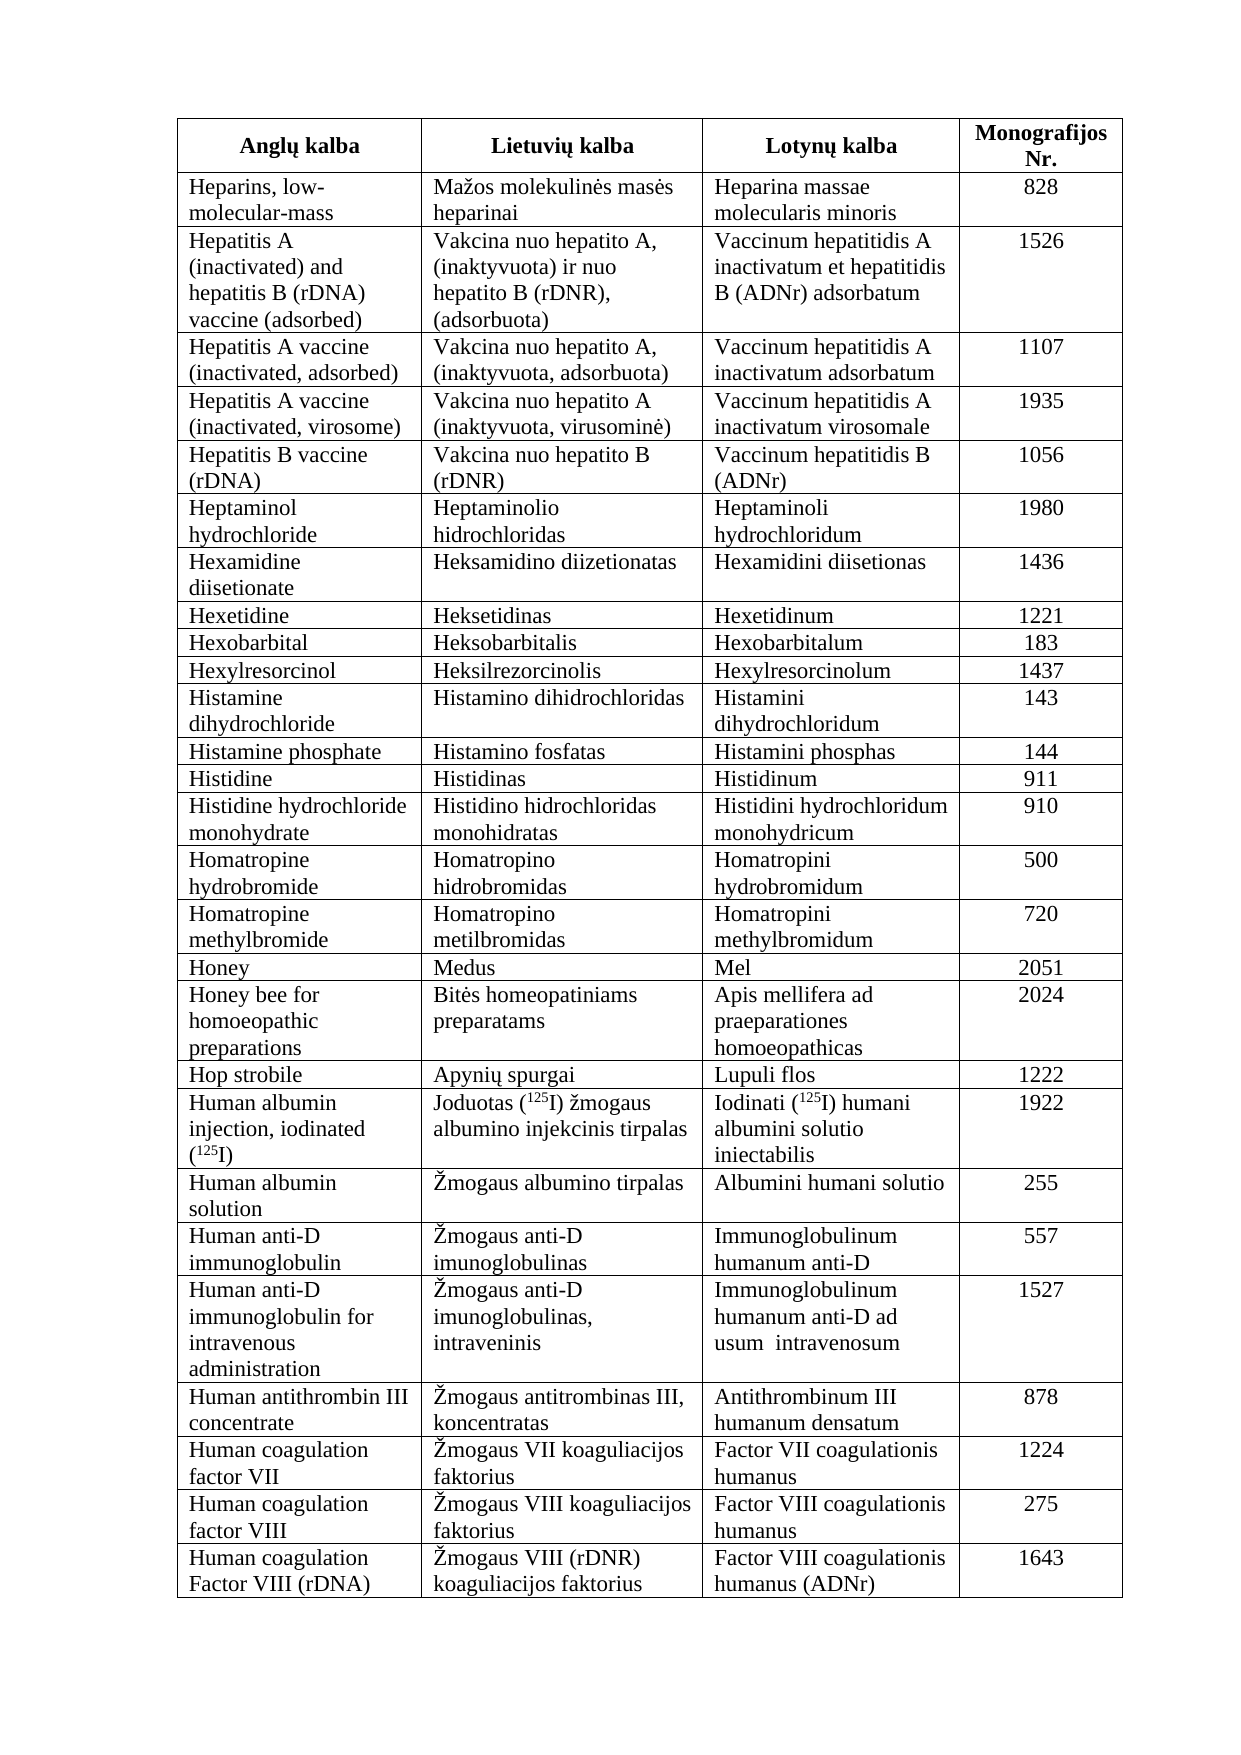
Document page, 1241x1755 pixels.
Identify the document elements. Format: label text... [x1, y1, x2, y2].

table_cell Hexobarbital [178, 629, 421, 656]
table_cell Homatropine hydrobromide [178, 846, 421, 899]
table_cell Hexetidinum [703, 602, 959, 628]
table_cell 1526 [960, 227, 1122, 332]
table_cell Heptaminoli hydrochloridum [703, 494, 959, 547]
table_cell Žmogaus antitrombinas III, koncentratas [422, 1383, 702, 1436]
table_cell Žmogaus anti-D imunoglobulinas, intraveninis [422, 1276, 702, 1382]
table_cell Žmogaus VIII koaguliacijos faktorius [422, 1490, 702, 1543]
table_cell Human coagulation factor VII [178, 1437, 421, 1489]
table_cell 183 [960, 629, 1122, 656]
table_cell Albumini humani solutio [703, 1169, 959, 1222]
table_cell Hexylresorcinol [178, 657, 421, 683]
table_cell Histamino fosfatas [422, 738, 702, 764]
table_cell Hop strobile [178, 1061, 421, 1088]
table_cell Factor VIII coagulationis humanus [703, 1490, 959, 1543]
table_cell Hexetidine [178, 602, 421, 628]
table_cell Hepatitis A (inactivated) and hepatitis B (rDNA) vaccine (adsorbed) [178, 227, 421, 332]
table_cell Hepatitis A vaccine (inactivated, adsorbed) [178, 333, 421, 386]
table_cell 500 [960, 846, 1122, 899]
table_cell Mel [703, 954, 959, 980]
table_cell Homatropino metilbromidas [422, 900, 702, 953]
table_cell 1935 [960, 387, 1122, 439]
table_cell 1222 [960, 1061, 1122, 1088]
table_cell Vaccinum hepatitidis A inactivatum virosomale [703, 387, 959, 439]
table_cell Human coagulation factor VIII [178, 1490, 421, 1543]
table_cell Heksilrezorcinolis [422, 657, 702, 683]
table_cell 2024 [960, 981, 1122, 1060]
table_cell Mažos molekulinės masės heparinai [422, 173, 702, 226]
table_cell Heksetidinas [422, 602, 702, 628]
table_cell Human anti-D immunoglobulin [178, 1223, 421, 1275]
table_cell Histamine dihydrochloride [178, 684, 421, 737]
table_cell Homatropini methylbromidum [703, 900, 959, 953]
table_cell Vakcina nuo hepatito B (rDNR) [422, 441, 702, 493]
table_cell 557 [960, 1223, 1122, 1275]
table_cell Factor VIII coagulationis humanus (ADNr) [703, 1544, 959, 1597]
table_cell Iodinati (125I) humani albumini solutio iniectabilis [703, 1089, 959, 1168]
table_cell 910 [960, 793, 1122, 845]
table_cell 1643 [960, 1544, 1122, 1597]
table_cell Heptaminolio hidrochloridas [422, 494, 702, 547]
table_cell Immunoglobulinum humanum anti-D [703, 1223, 959, 1275]
table_cell Apynių spurgai [422, 1061, 702, 1088]
table_header Monografijos Nr. [960, 119, 1122, 172]
table_cell Honey [178, 954, 421, 980]
table_cell Human albumin injection, iodinated (125I) [178, 1089, 421, 1168]
table_cell Heksobarbitalis [422, 629, 702, 656]
table_cell Žmogaus VIII (rDNR) koaguliacijos faktorius [422, 1544, 702, 1597]
table_cell Hexamidine diisetionate [178, 548, 421, 601]
table_cell Histidino hidrochloridas monohidratas [422, 793, 702, 845]
table_cell Homatropino hidrobromidas [422, 846, 702, 899]
table_cell 2051 [960, 954, 1122, 980]
table_cell Vakcina nuo hepatito A, (inaktyvuota) ir nuo hepatito B (rDNR), (adsorbuota) [422, 227, 702, 332]
table_cell Vaccinum hepatitidis A inactivatum adsorbatum [703, 333, 959, 386]
table_cell Lupuli flos [703, 1061, 959, 1088]
table_cell Heparins, low-molecular-mass [178, 173, 421, 226]
table_cell 1980 [960, 494, 1122, 547]
table_cell Vakcina nuo hepatito A, (inaktyvuota, adsorbuota) [422, 333, 702, 386]
table_cell Histidinum [703, 765, 959, 792]
table_cell 1922 [960, 1089, 1122, 1168]
table_cell 1437 [960, 657, 1122, 683]
table_cell Histamini dihydrochloridum [703, 684, 959, 737]
table_cell Histidine [178, 765, 421, 792]
table_cell Honey bee for homoeopathic preparations [178, 981, 421, 1060]
table_cell Vaccinum hepatitidis A inactivatum et hepatitidis B (ADNr) adsorbatum [703, 227, 959, 332]
table_cell Histidine hydrochloride monohydrate [178, 793, 421, 845]
table_cell Joduotas (125I) žmogaus albumino injekcinis tirpalas [422, 1089, 702, 1168]
table_cell Žmogaus VII koaguliacijos faktorius [422, 1437, 702, 1489]
table_cell Žmogaus albumino tirpalas [422, 1169, 702, 1222]
table_cell 1056 [960, 441, 1122, 493]
table_cell 144 [960, 738, 1122, 764]
table_cell 255 [960, 1169, 1122, 1222]
table_header Anglų kalba [178, 119, 421, 172]
table_cell 828 [960, 173, 1122, 226]
table_cell 143 [960, 684, 1122, 737]
table_cell Hexobarbitalum [703, 629, 959, 656]
table_cell Human antithrombin III concentrate [178, 1383, 421, 1436]
table_header Lietuvių kalba [422, 119, 702, 172]
table_cell Vaccinum hepatitidis B (ADNr) [703, 441, 959, 493]
table_cell 1221 [960, 602, 1122, 628]
table_cell 275 [960, 1490, 1122, 1543]
table_cell Human coagulation Factor VIII (rDNA) [178, 1544, 421, 1597]
table_cell Žmogaus anti-D imunoglobulinas [422, 1223, 702, 1275]
table_cell Heksamidino diizetionatas [422, 548, 702, 601]
table_cell 878 [960, 1383, 1122, 1436]
table_cell Apis mellifera ad praeparationes homoeopathicas [703, 981, 959, 1060]
table_cell Antithrombinum III humanum densatum [703, 1383, 959, 1436]
table_header Lotynų kalba [703, 119, 959, 172]
table_cell Hexylresorcinolum [703, 657, 959, 683]
table_cell Vakcina nuo hepatito A (inaktyvuota, virusominė) [422, 387, 702, 439]
table_cell Histamino dihidrochloridas [422, 684, 702, 737]
table_cell Human albumin solution [178, 1169, 421, 1222]
table_cell Heparina massae molecularis minoris [703, 173, 959, 226]
table_cell Histamine phosphate [178, 738, 421, 764]
table_cell 911 [960, 765, 1122, 792]
table_cell 1107 [960, 333, 1122, 386]
table_cell Human anti-D immunoglobulin for intravenous administration [178, 1276, 421, 1382]
table_cell Hepatitis A vaccine (inactivated, virosome) [178, 387, 421, 439]
table_cell Homatropini hydrobromidum [703, 846, 959, 899]
table_cell 1436 [960, 548, 1122, 601]
table_cell Histamini phosphas [703, 738, 959, 764]
table_cell Factor VII coagulationis humanus [703, 1437, 959, 1489]
table_cell Heptaminol hydrochloride [178, 494, 421, 547]
table_cell Histidinas [422, 765, 702, 792]
table_cell Hepatitis B vaccine (rDNA) [178, 441, 421, 493]
table_cell 1224 [960, 1437, 1122, 1489]
table_cell Homatropine methylbromide [178, 900, 421, 953]
table_cell 1527 [960, 1276, 1122, 1382]
table_cell Histidini hydrochloridum monohydricum [703, 793, 959, 845]
table_cell Immunoglobulinum humanum anti-D ad usum intravenosum [703, 1276, 959, 1382]
table_cell Hexamidini diisetionas [703, 548, 959, 601]
table_cell 720 [960, 900, 1122, 953]
table_cell Bitės homeopatiniams preparatams [422, 981, 702, 1060]
table_cell Medus [422, 954, 702, 980]
